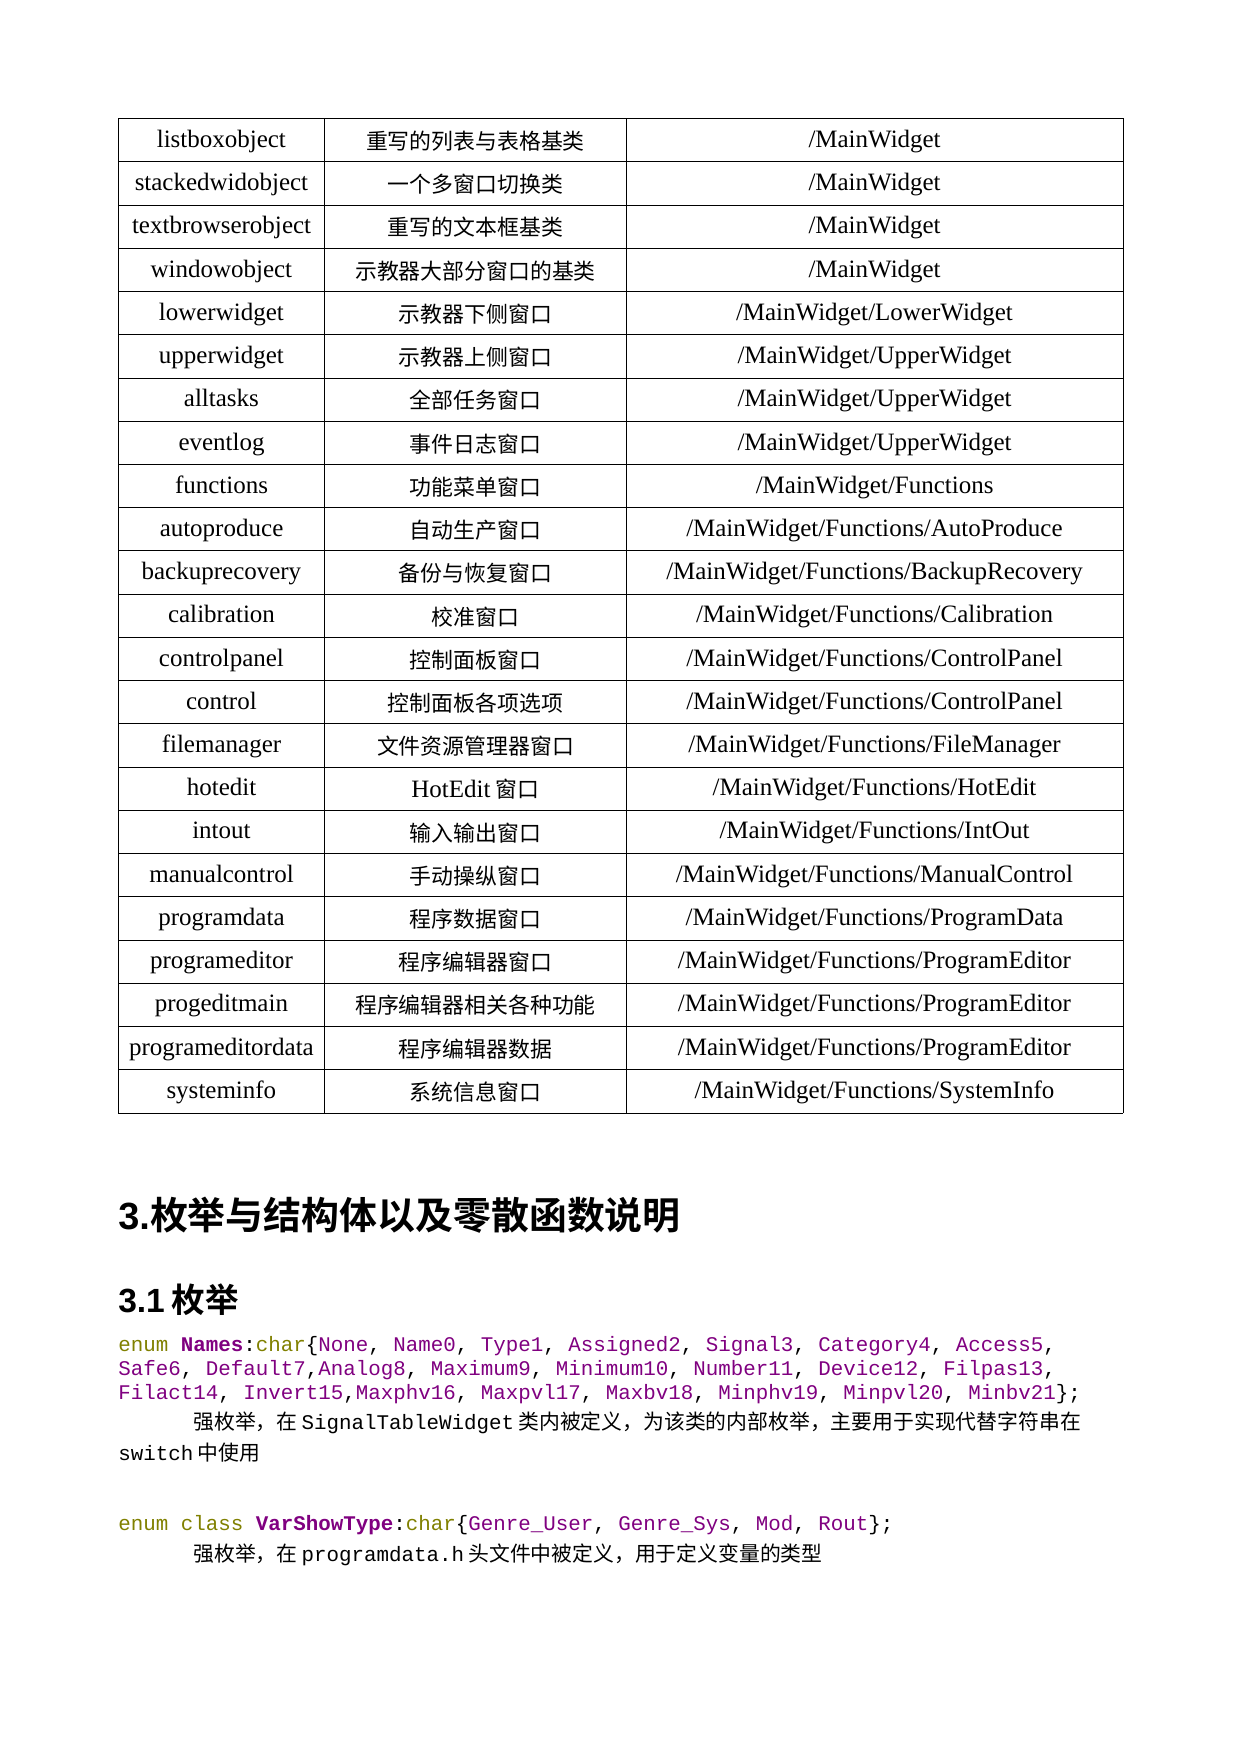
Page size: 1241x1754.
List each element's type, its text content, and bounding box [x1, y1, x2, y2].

table_cell 示教器上侧窗口 [325, 335, 626, 377]
text 强枚举，在programdata.h头文件中被定义，用于定义变量的类型 [118, 1537, 1122, 1567]
table_cell 系统信息窗口 [325, 1070, 626, 1112]
table_cell lowerwidget [119, 292, 324, 334]
table_cell /MainWidget [627, 162, 1123, 204]
table_cell /MainWidget/Functions/IntOut [627, 811, 1123, 853]
table_cell eventlog [119, 422, 324, 464]
table_cell 校准窗口 [325, 595, 626, 637]
table_cell 示教器大部分窗口的基类 [325, 249, 626, 291]
table_cell functions [119, 465, 324, 507]
table_cell textbrowserobject [119, 206, 324, 248]
table_cell 重写的文本框基类 [325, 206, 626, 248]
table_cell /MainWidget/Functions/SystemInfo [627, 1070, 1123, 1112]
subtitle 3.1枚举 [118, 1273, 1122, 1322]
table_cell listboxobject [119, 119, 324, 161]
table_cell /MainWidget/Functions/Calibration [627, 595, 1123, 637]
table_cell 文件资源管理器窗口 [325, 724, 626, 767]
table_cell /MainWidget [627, 249, 1123, 291]
table_cell controlpanel [119, 638, 324, 680]
table_cell programdata [119, 897, 324, 939]
table_cell /MainWidget/Functions/ProgramEditor [627, 984, 1123, 1026]
table_cell /MainWidget/LowerWidget [627, 292, 1123, 334]
table_cell 程序编辑器相关各种功能 [325, 984, 626, 1026]
table_cell /MainWidget/UpperWidget [627, 379, 1123, 421]
text 强枚举，在SignalTableWidget类内被定义，为该类的内部枚举，主要用于实现代替字符串在switch中使用 [118, 1405, 1122, 1466]
table_cell HotEdit窗口 [325, 768, 626, 810]
table_cell /MainWidget/Functions/BackupRecovery [627, 551, 1123, 594]
table_cell backuprecovery [119, 551, 324, 594]
table_cell /MainWidget/Functions/ProgramData [627, 897, 1123, 939]
table_cell intout [119, 811, 324, 853]
table_cell /MainWidget [627, 119, 1123, 161]
table_cell 手动操纵窗口 [325, 854, 626, 896]
text enum Names:char{None, Name0, Type1, Assigned2, Signal3, Category4, Access5, Safe6, Default7,Analog8, Maximum9, Minimum10, Number11, Device12, Filpas13, Filact14, Invert15,Maxphv16, Maxpvl17, Maxbv18, Minphv19, Minpvl20, Minbv21}; [118, 1334, 1122, 1405]
table_cell /MainWidget/Functions/HotEdit [627, 768, 1123, 810]
table_cell /MainWidget/Functions/ProgramEditor [627, 941, 1123, 983]
table_cell /MainWidget/Functions/FileManager [627, 724, 1123, 767]
table_cell filemanager [119, 724, 324, 767]
table_cell 自动生产窗口 [325, 508, 626, 550]
table_cell 一个多窗口切换类 [325, 162, 626, 204]
table_cell 示教器下侧窗口 [325, 292, 626, 334]
table_cell systeminfo [119, 1070, 324, 1112]
table_cell 程序编辑器数据 [325, 1027, 626, 1069]
table_cell programeditordata [119, 1027, 324, 1069]
text enum class VarShowType:char{Genre_User, Genre_Sys, Mod, Rout}; [118, 1513, 1122, 1537]
table_cell 程序数据窗口 [325, 897, 626, 939]
table_cell 功能菜单窗口 [325, 465, 626, 507]
table_cell progeditmain [119, 984, 324, 1026]
table_cell upperwidget [119, 335, 324, 377]
table_cell /MainWidget/Functions/ProgramEditor [627, 1027, 1123, 1069]
table_cell 事件日志窗口 [325, 422, 626, 464]
table_cell 重写的列表与表格基类 [325, 119, 626, 161]
table_cell /MainWidget/Functions/AutoProduce [627, 508, 1123, 550]
table_cell 全部任务窗口 [325, 379, 626, 421]
table_cell calibration [119, 595, 324, 637]
table_cell 控制面板窗口 [325, 638, 626, 680]
table_cell /MainWidget/Functions/ManualControl [627, 854, 1123, 896]
table_cell stackedwidobject [119, 162, 324, 204]
table_cell 控制面板各项选项 [325, 681, 626, 723]
table_cell /MainWidget/UpperWidget [627, 335, 1123, 377]
subtitle 3.枚举与结构体以及零散函数说明 [118, 1185, 1122, 1240]
table_cell /MainWidget/Functions/ControlPanel [627, 681, 1123, 723]
table_cell 输入输出窗口 [325, 811, 626, 853]
table_cell autoproduce [119, 508, 324, 550]
table_cell /MainWidget/Functions/ControlPanel [627, 638, 1123, 680]
table_cell /MainWidget/UpperWidget [627, 422, 1123, 464]
table_cell alltasks [119, 379, 324, 421]
table_cell programeditor [119, 941, 324, 983]
table_cell 备份与恢复窗口 [325, 551, 626, 594]
table_cell 程序编辑器窗口 [325, 941, 626, 983]
table_cell control [119, 681, 324, 723]
table_cell manualcontrol [119, 854, 324, 896]
table_cell windowobject [119, 249, 324, 291]
table_cell /MainWidget/Functions [627, 465, 1123, 507]
table_cell /MainWidget [627, 206, 1123, 248]
table_cell hotedit [119, 768, 324, 810]
